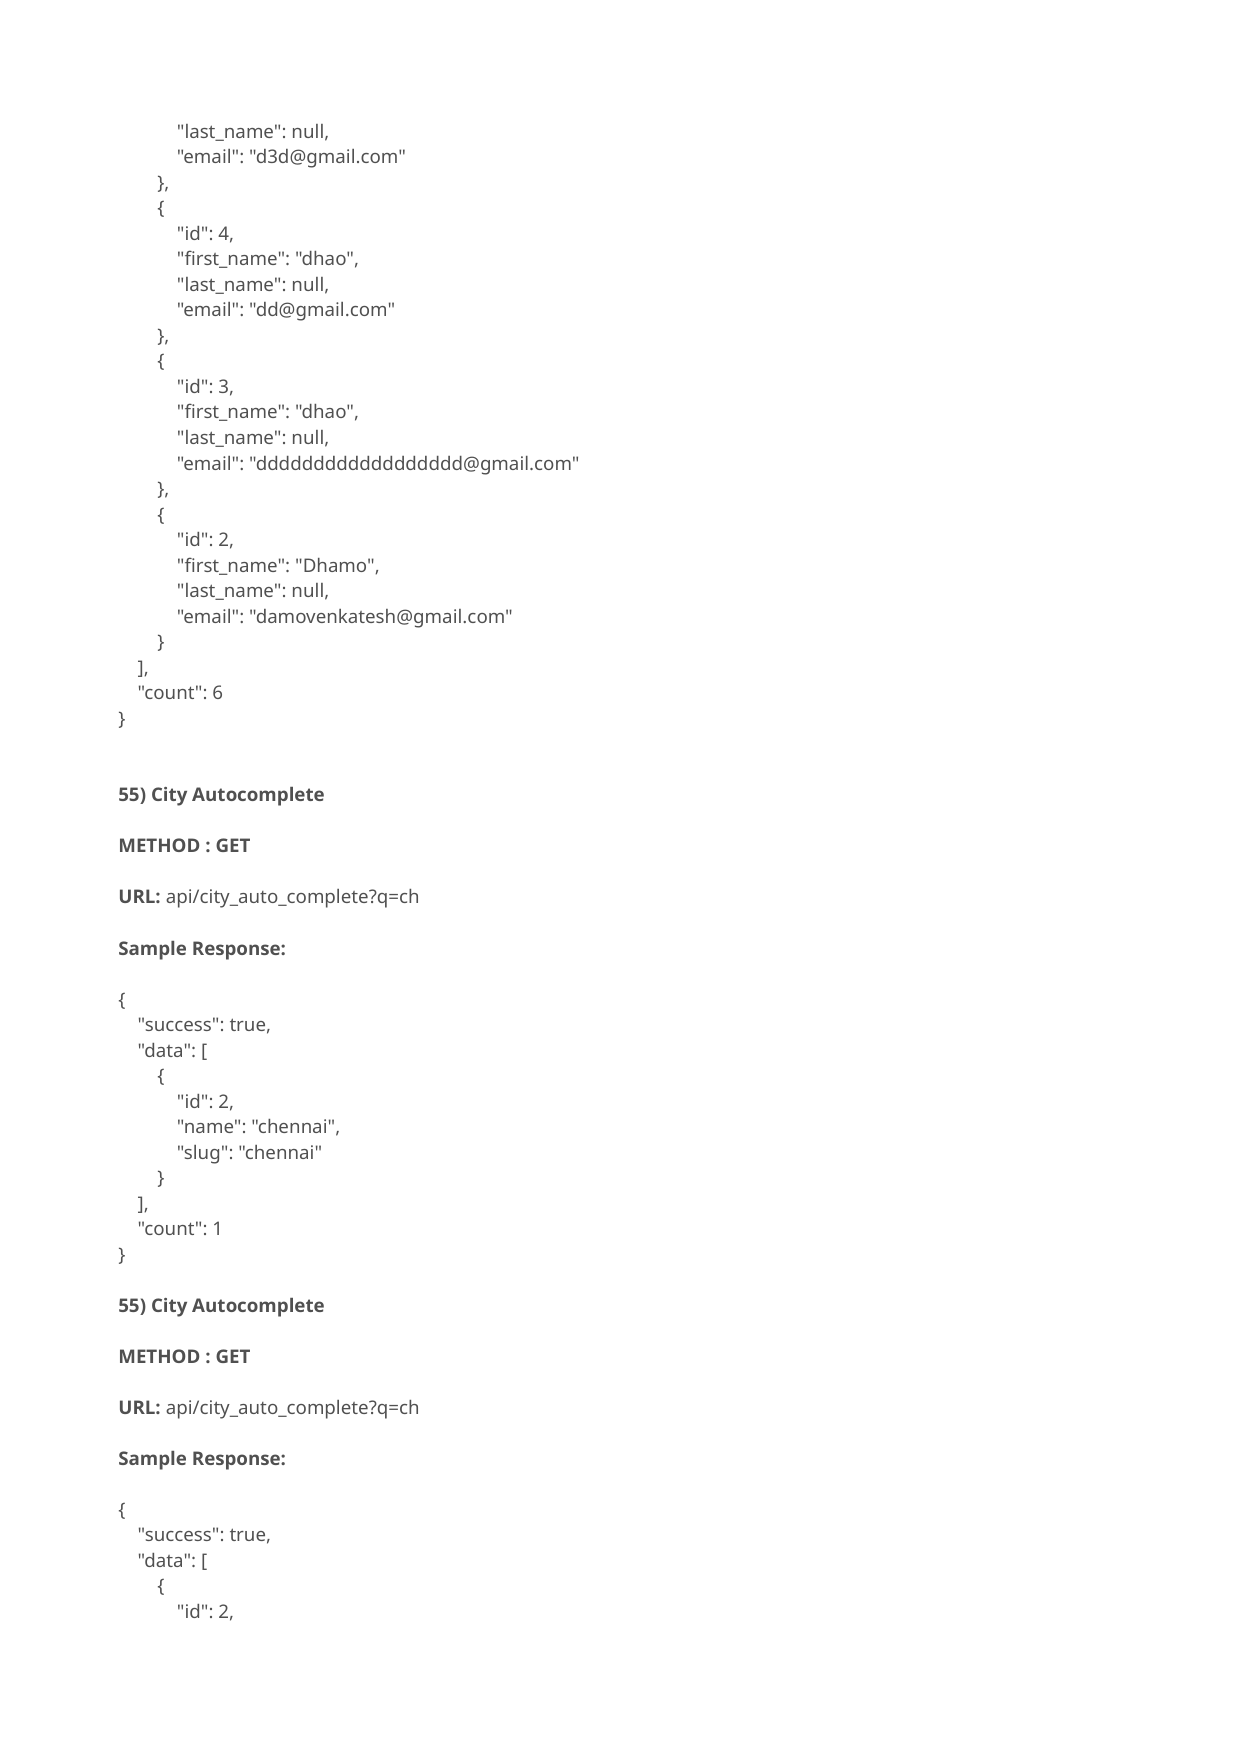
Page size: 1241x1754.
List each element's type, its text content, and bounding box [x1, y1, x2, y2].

text "name": "chennai", [118, 1113, 1122, 1139]
text } [118, 1241, 1122, 1267]
text METHOD : GET [118, 1343, 1122, 1369]
text "last_name": null, [118, 577, 1122, 603]
text }, [118, 169, 1122, 195]
text { [118, 348, 1122, 373]
text } [118, 705, 1122, 731]
text "data": [ [118, 1037, 1122, 1062]
text { [118, 1573, 1122, 1598]
text URL: api/city_auto_complete?q=ch [118, 1394, 1122, 1420]
text "last_name": null, [118, 424, 1122, 450]
text "email": "d3d@gmail.com" [118, 144, 1122, 169]
text { [118, 986, 1122, 1011]
text } [118, 1164, 1122, 1190]
text 55) City Autocomplete [118, 1292, 1122, 1318]
text "count": 1 [118, 1216, 1122, 1241]
text { [118, 1062, 1122, 1088]
text "first_name": "dhao", [118, 399, 1122, 424]
text { [118, 1496, 1122, 1522]
text URL: api/city_auto_complete?q=ch [118, 884, 1122, 909]
text "data": [ [118, 1547, 1122, 1573]
text 55) City Autocomplete [118, 782, 1122, 807]
text "first_name": "dhao", [118, 246, 1122, 271]
text "email": "damovenkatesh@gmail.com" [118, 603, 1122, 628]
text "slug": "chennai" [118, 1139, 1122, 1164]
text "success": true, [118, 1522, 1122, 1547]
text "id": 2, [118, 526, 1122, 552]
text ], [118, 1190, 1122, 1216]
text "last_name": null, [118, 271, 1122, 297]
text Sample Response: [118, 935, 1122, 960]
text ], [118, 654, 1122, 679]
text "id": 2, [118, 1088, 1122, 1113]
text Sample Response: [118, 1445, 1122, 1471]
text METHOD : GET [118, 833, 1122, 858]
text }, [118, 475, 1122, 501]
text }, [118, 322, 1122, 348]
text "count": 6 [118, 679, 1122, 705]
text } [118, 628, 1122, 654]
text "last_name": null, [118, 118, 1122, 144]
text "success": true, [118, 1011, 1122, 1037]
text "email": "dddddddddddddddddd@gmail.com" [118, 450, 1122, 475]
text "email": "dd@gmail.com" [118, 297, 1122, 322]
text "first_name": "Dhamo", [118, 552, 1122, 577]
text "id": 2, [118, 1598, 1122, 1624]
text "id": 3, [118, 373, 1122, 399]
text { [118, 195, 1122, 220]
text "id": 4, [118, 220, 1122, 246]
text { [118, 501, 1122, 526]
